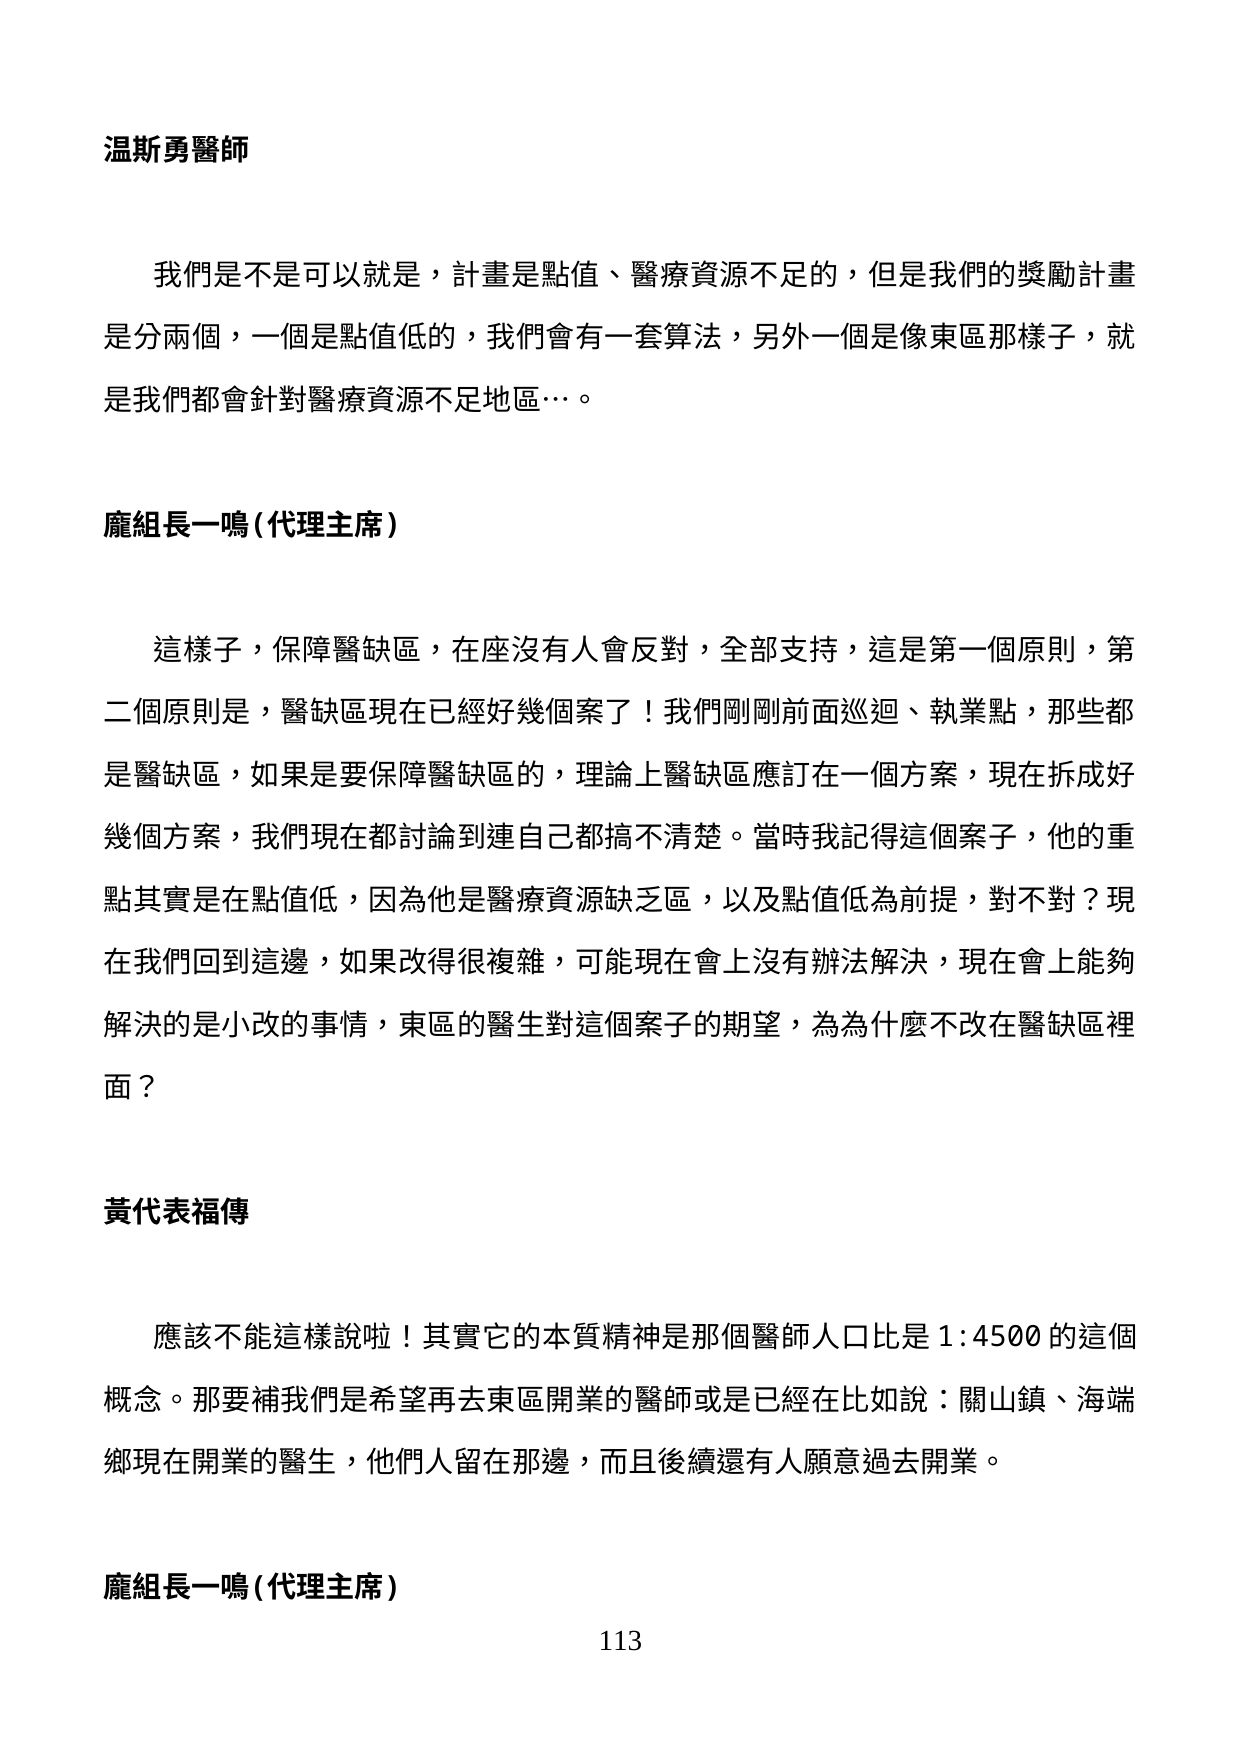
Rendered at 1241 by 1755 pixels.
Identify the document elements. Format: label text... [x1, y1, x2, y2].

text 温斯勇醫師 [103, 106, 1137, 168]
text 黃代表福傳 [103, 1168, 1137, 1231]
text 龐組長一鳴(代理主席) [103, 481, 1137, 543]
text 這樣子，保障醫缺區，在座沒有人會反對，全部支持，這是第一個原則，第二個原則是，醫缺區現在已經好幾個案了！我們剛剛前面巡迴、執業點，那些都是醫缺區，如果是要保障醫缺區的，理論上醫缺區應訂在一個方案，現在拆成好幾個方案，我們現在都討論到連自己都搞不清楚。當時我記得這個案子，他的重點其實是在點值低，因為他是醫療資源缺乏區，以及點值低為前提，對不對？現在我們回到這邊，如果改得很複雜，可能現在會上沒有辦法解決，現在會上能夠解決的是小改的事情，東區的醫生對這個案子的期望，為為什麼不改在醫缺區裡面？ [103, 606, 1137, 1106]
text 我們是不是可以就是，計畫是點值、醫療資源不足的，但是我們的獎勵計畫是分兩個，一個是點值低的，我們會有一套算法，另外一個是像東區那樣子，就是我們都會針對醫療資源不足地區…。 [103, 231, 1137, 418]
text 龐組長一鳴(代理主席) [103, 1543, 1137, 1606]
text 應該不能這樣說啦！其實它的本質精神是那個醫師人口比是1:4500的這個概念。那要補我們是希望再去東區開業的醫師或是已經在比如說：關山鎮、海端鄉現在開業的醫生，他們人留在那邊，而且後續還有人願意過去開業。 [103, 1293, 1137, 1481]
